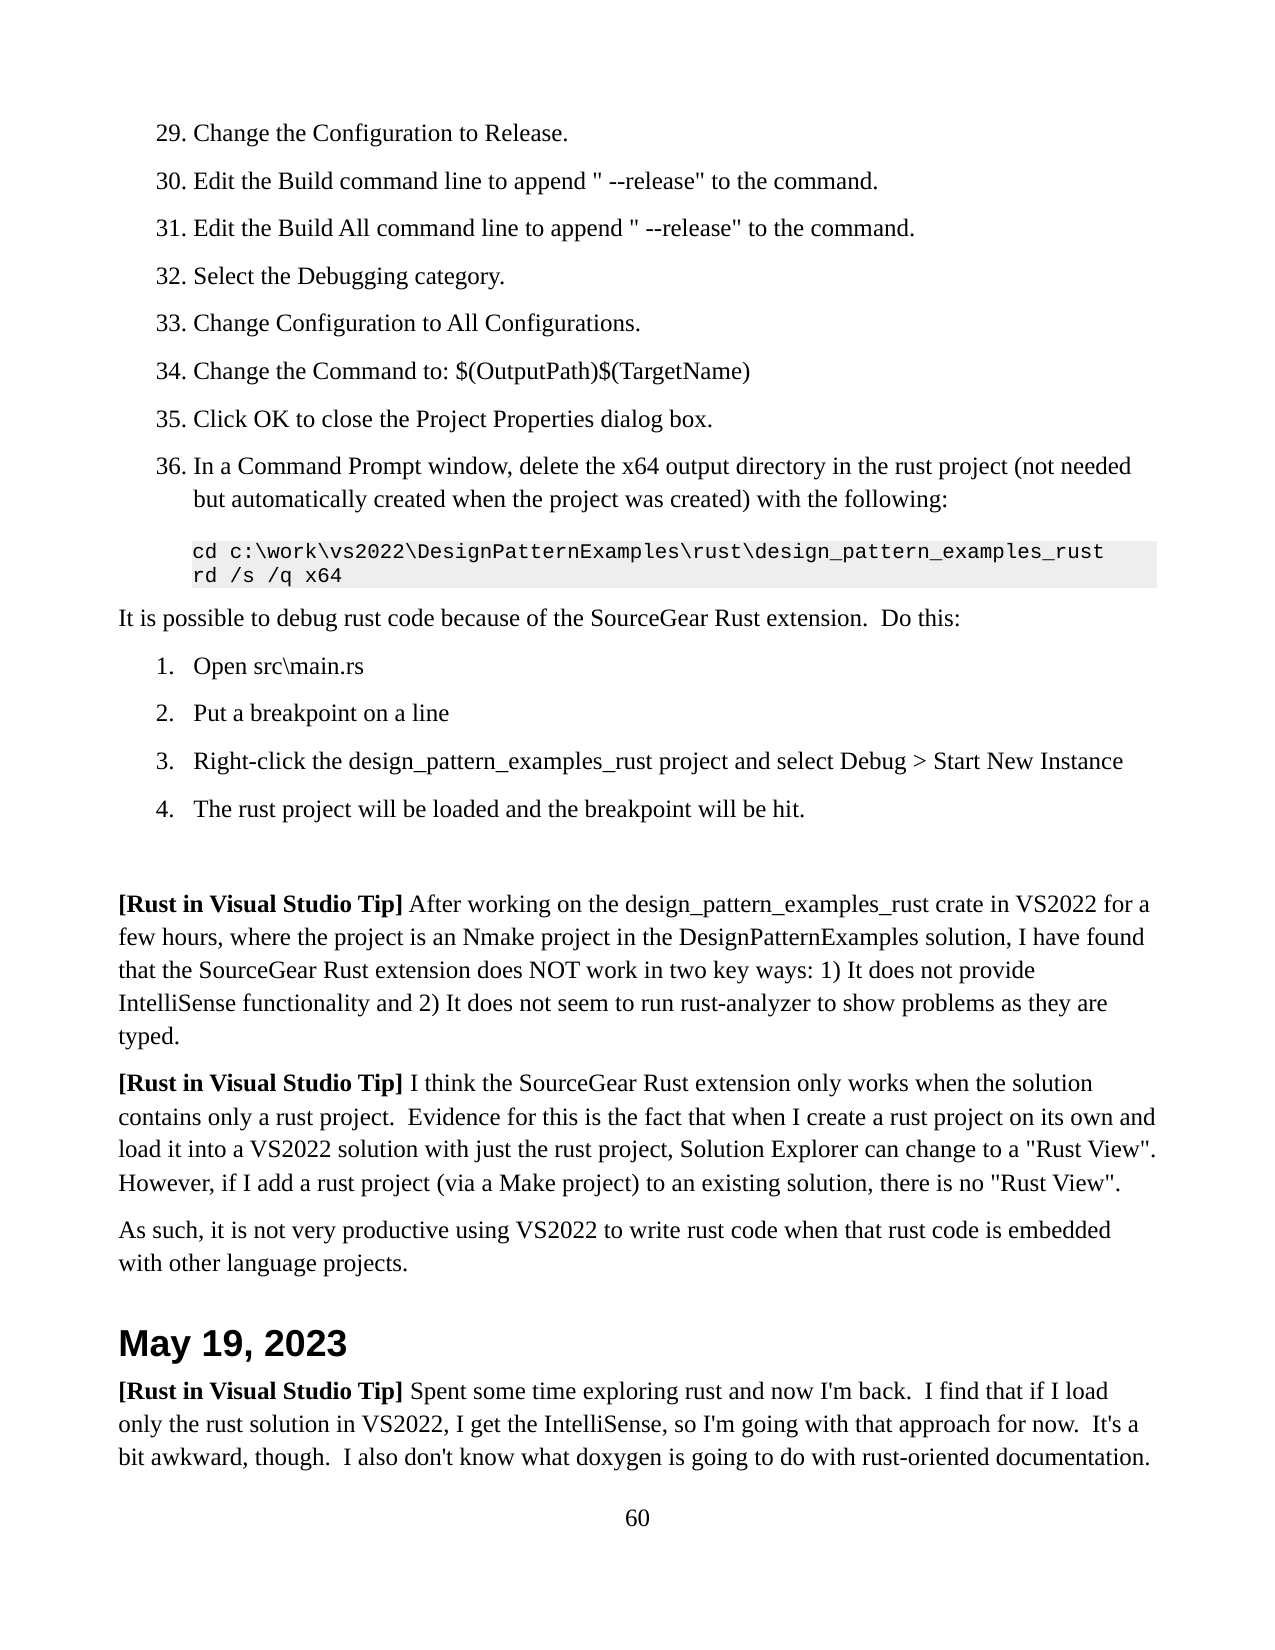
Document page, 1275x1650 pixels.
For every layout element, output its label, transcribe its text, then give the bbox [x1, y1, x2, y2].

list In a Command Prompt window, delete the x64 output directory in the rust project (not needed but automatically created when the project was created) with the following: [156, 451, 1157, 513]
list Put a breakpoint on a line [156, 698, 1157, 727]
list Open src\main.rs [156, 651, 1157, 679]
list Change the Configuration to Release. [156, 118, 1157, 147]
text It is possible to debug rust code because of the SourceGear Rust extension. Do this: [118, 603, 1157, 632]
text cd c:\work\vs2022\DesignPatternExamples\rust\design_pattern_examples_rust [192, 541, 1157, 564]
list Right-click the design_pattern_examples_rust project and select Debug > Start New Instance [156, 746, 1157, 775]
text [Rust in Visual Studio Tip] Spent some time exploring rust and now I'm back. I find that if I load only the rust solution in VS2022, I get the IntelliSense, so I'm going with that approach for now. It's a bit awkward, though. I also don't know what doxygen is going to do with rust-oriented documentation. [118, 1376, 1157, 1471]
text As such, it is not very productive using VS2022 to write rust code when that rust code is embedded with other language projects. [118, 1215, 1157, 1277]
list Change the Command to: $(OutputPath)$(TargetName) [156, 356, 1157, 385]
list The rust project will be loaded and the breakpoint will be hit. [156, 794, 1157, 822]
text rd /s /q x64 [192, 564, 1157, 588]
list Click OK to close the Project Properties dialog box. [156, 404, 1157, 432]
list Select the Debugging category. [156, 261, 1157, 290]
list Change Configuration to All Configurations. [156, 308, 1157, 337]
list Edit the Build command line to append " --release" to the command. [156, 166, 1157, 194]
text [Rust in Visual Studio Tip] After working on the design_pattern_examples_rust crate in VS2022 for a few hours, where the project is an Nmake project in the DesignPatternExamples solution, I have found that the SourceGear Rust extension does NOT work in two key ways: 1) It does not provide IntelliSense functionality and 2) It does not seem to run rust-analyzer to show problems as they are typed. [118, 889, 1157, 1050]
text [Rust in Visual Studio Tip] I think the SourceGear Rust extension only works when the solution contains only a rust project. Evidence for this is the fact that when I create a rust project on its own and load it into a VS2022 solution with just the rust project, Solution Explorer can change to a "Rust View". However, if I add a rust project (via a Make project) to an existing solution, there is no "Rust View". [118, 1068, 1157, 1196]
subtitle May 19, 2023 [118, 1321, 1157, 1364]
list Edit the Build All command line to append " --release" to the command. [156, 213, 1157, 242]
